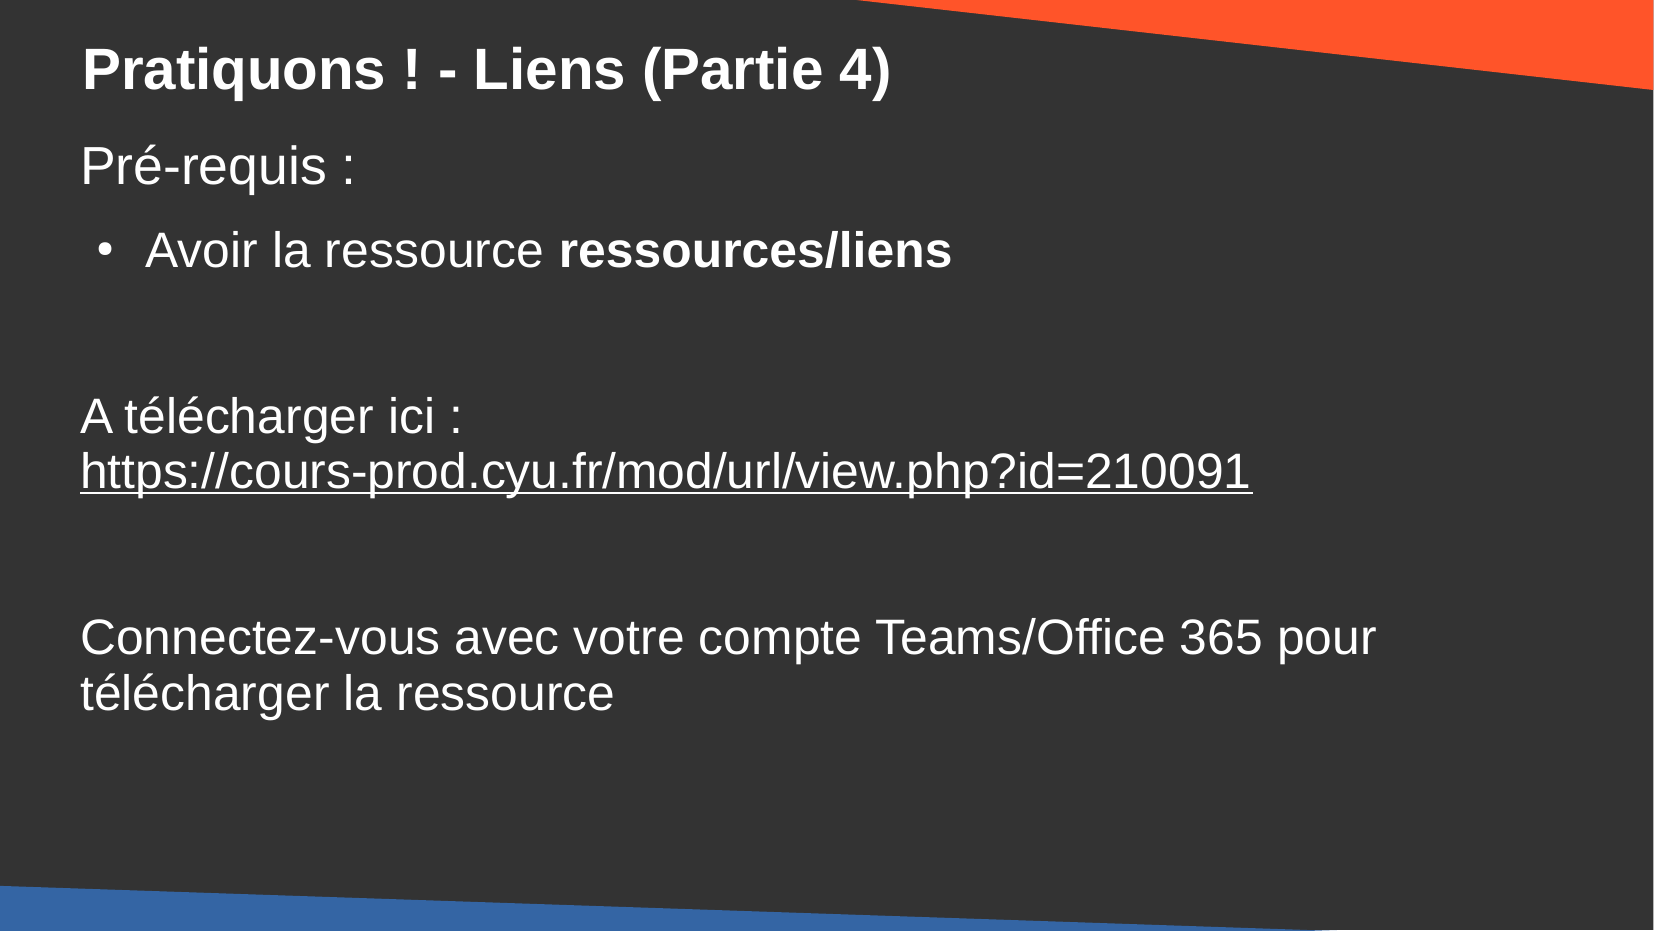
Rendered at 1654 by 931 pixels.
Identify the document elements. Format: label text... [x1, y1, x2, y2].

text_box [856, 0, 1654, 91]
list Pré-requis : Avoir la ressource ressources/liens A télécharger ici : https://cours-prod.cyu.fr/mod/url/view.php?id=210091 Connectez-vous avec votre compte Teams/Office 365 pour télécharger la ressource [80, 135, 1620, 721]
text_box [0, 885, 1337, 931]
title Pratiquons ! - Liens (Partie 4) [82, 37, 1571, 114]
